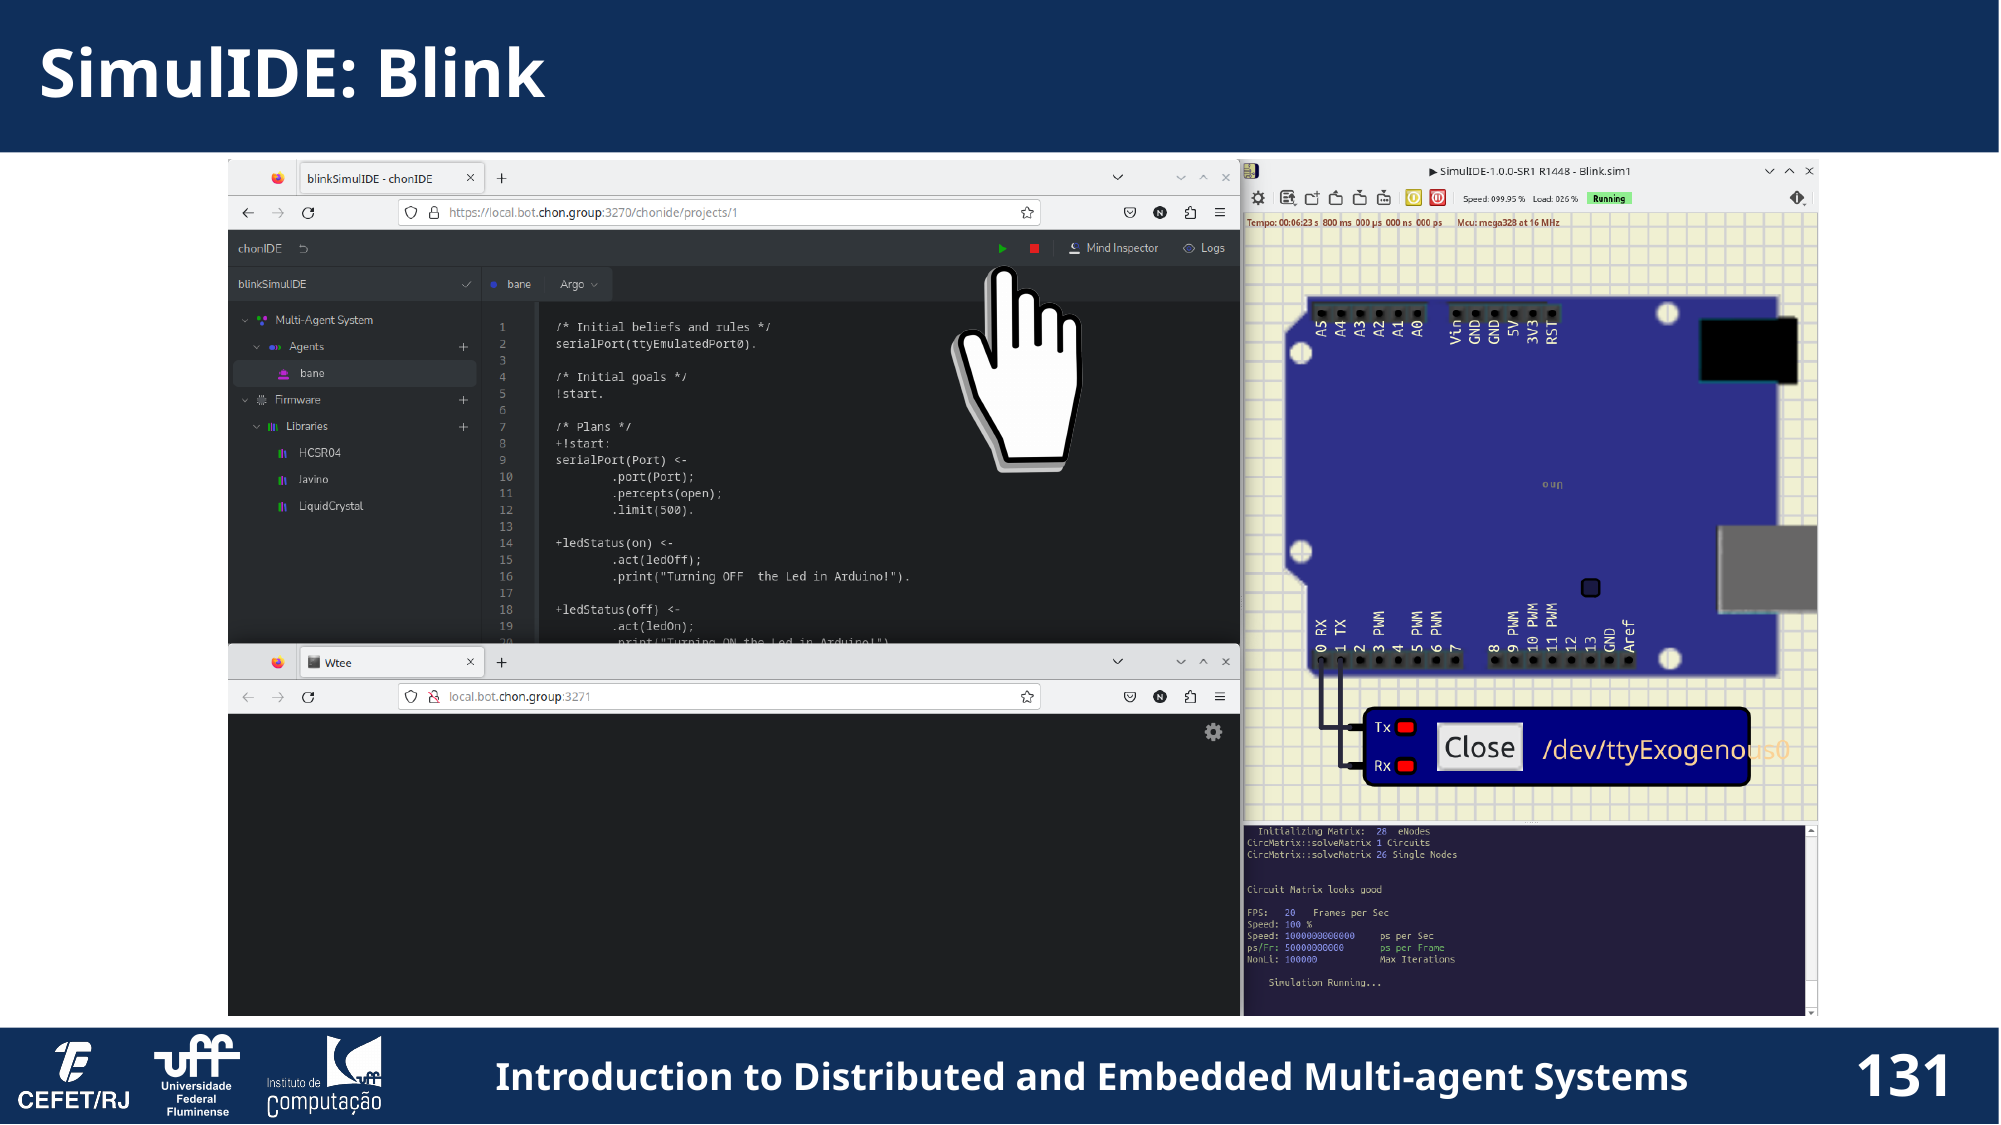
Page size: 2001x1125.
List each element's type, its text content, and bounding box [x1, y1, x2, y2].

picture [18, 1021, 129, 1125]
text_box SimulIDE: Blink [25, 23, 1998, 116]
picture [153, 1033, 241, 1121]
picture [265, 1033, 383, 1118]
picture [228, 159, 1819, 1016]
